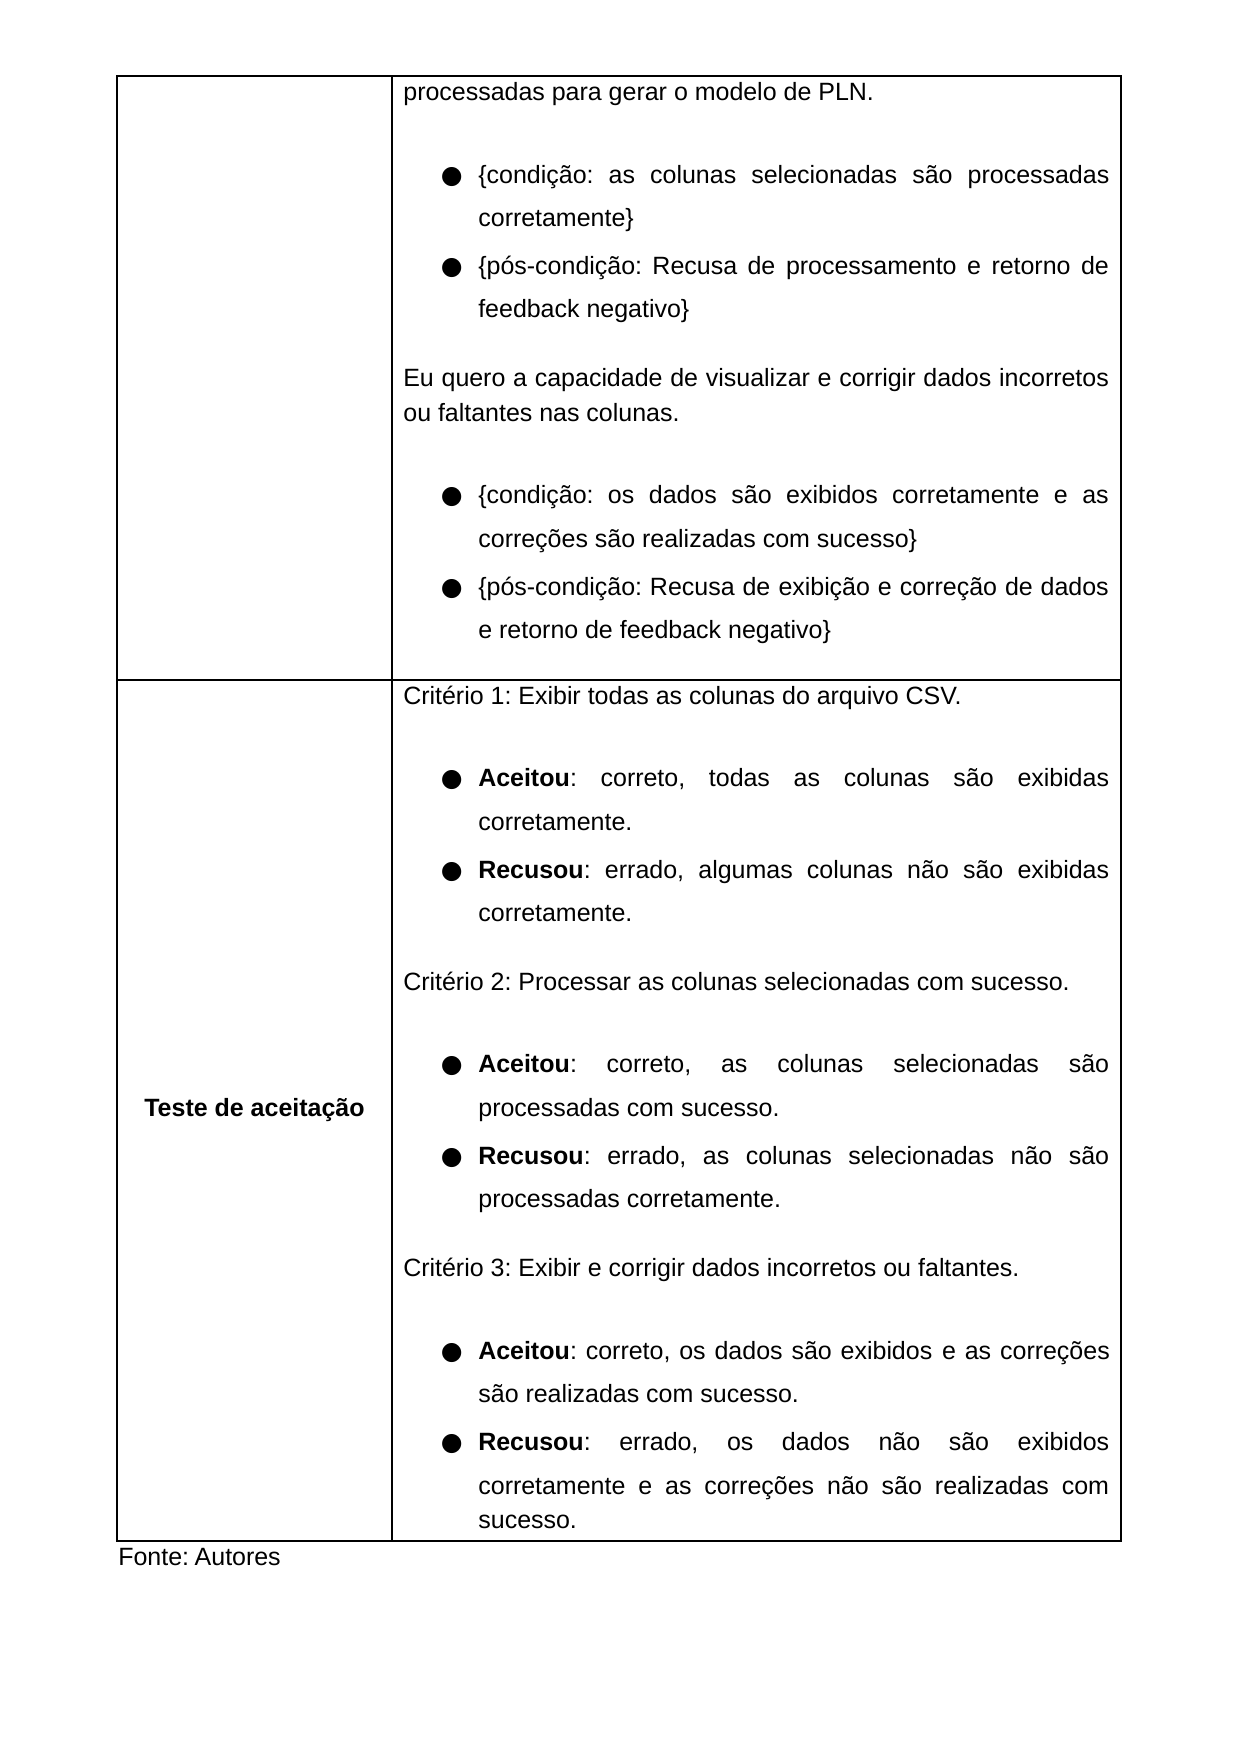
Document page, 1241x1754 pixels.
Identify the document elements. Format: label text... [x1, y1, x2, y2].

text Fonte: Autores [118, 1542, 1122, 1571]
table_cell [118, 77, 391, 678]
table_cell Teste de aceitação [118, 681, 391, 1540]
table_cell Critério 1: Exibir todas as colunas do arquivo CSV. Aceitou: correto, todas as colunas são exibidas corretamente. Recusou: errado, algumas colunas não são exibidas corretamente. Critério 2: Processar as colunas selecionadas com sucesso. Aceitou: correto, as colunas selecionadas são processadas com sucesso. Recusou: errado, as colunas selecionadas não são processadas corretamente. Critério 3: Exibir e corrigir dados incorretos ou faltantes. Aceitou: correto, os dados são exibidos e as correções são realizadas com sucesso. Recusou: errado, os dados não são exibidos corretamente e as correções não são realizadas com sucesso. [393, 681, 1120, 1540]
table_cell processadas para gerar o modelo de PLN. {condição: as colunas selecionadas são processadas corretamente} {pós-condição: Recusa de processamento e retorno de feedback negativo} Eu quero a capacidade de visualizar e corrigir dados incorretos ou faltantes nas colunas. {condição: os dados são exibidos corretamente e as correções são realizadas com sucesso} {pós-condição: Recusa de exibição e correção de dados e retorno de feedback negativo} [393, 77, 1120, 678]
